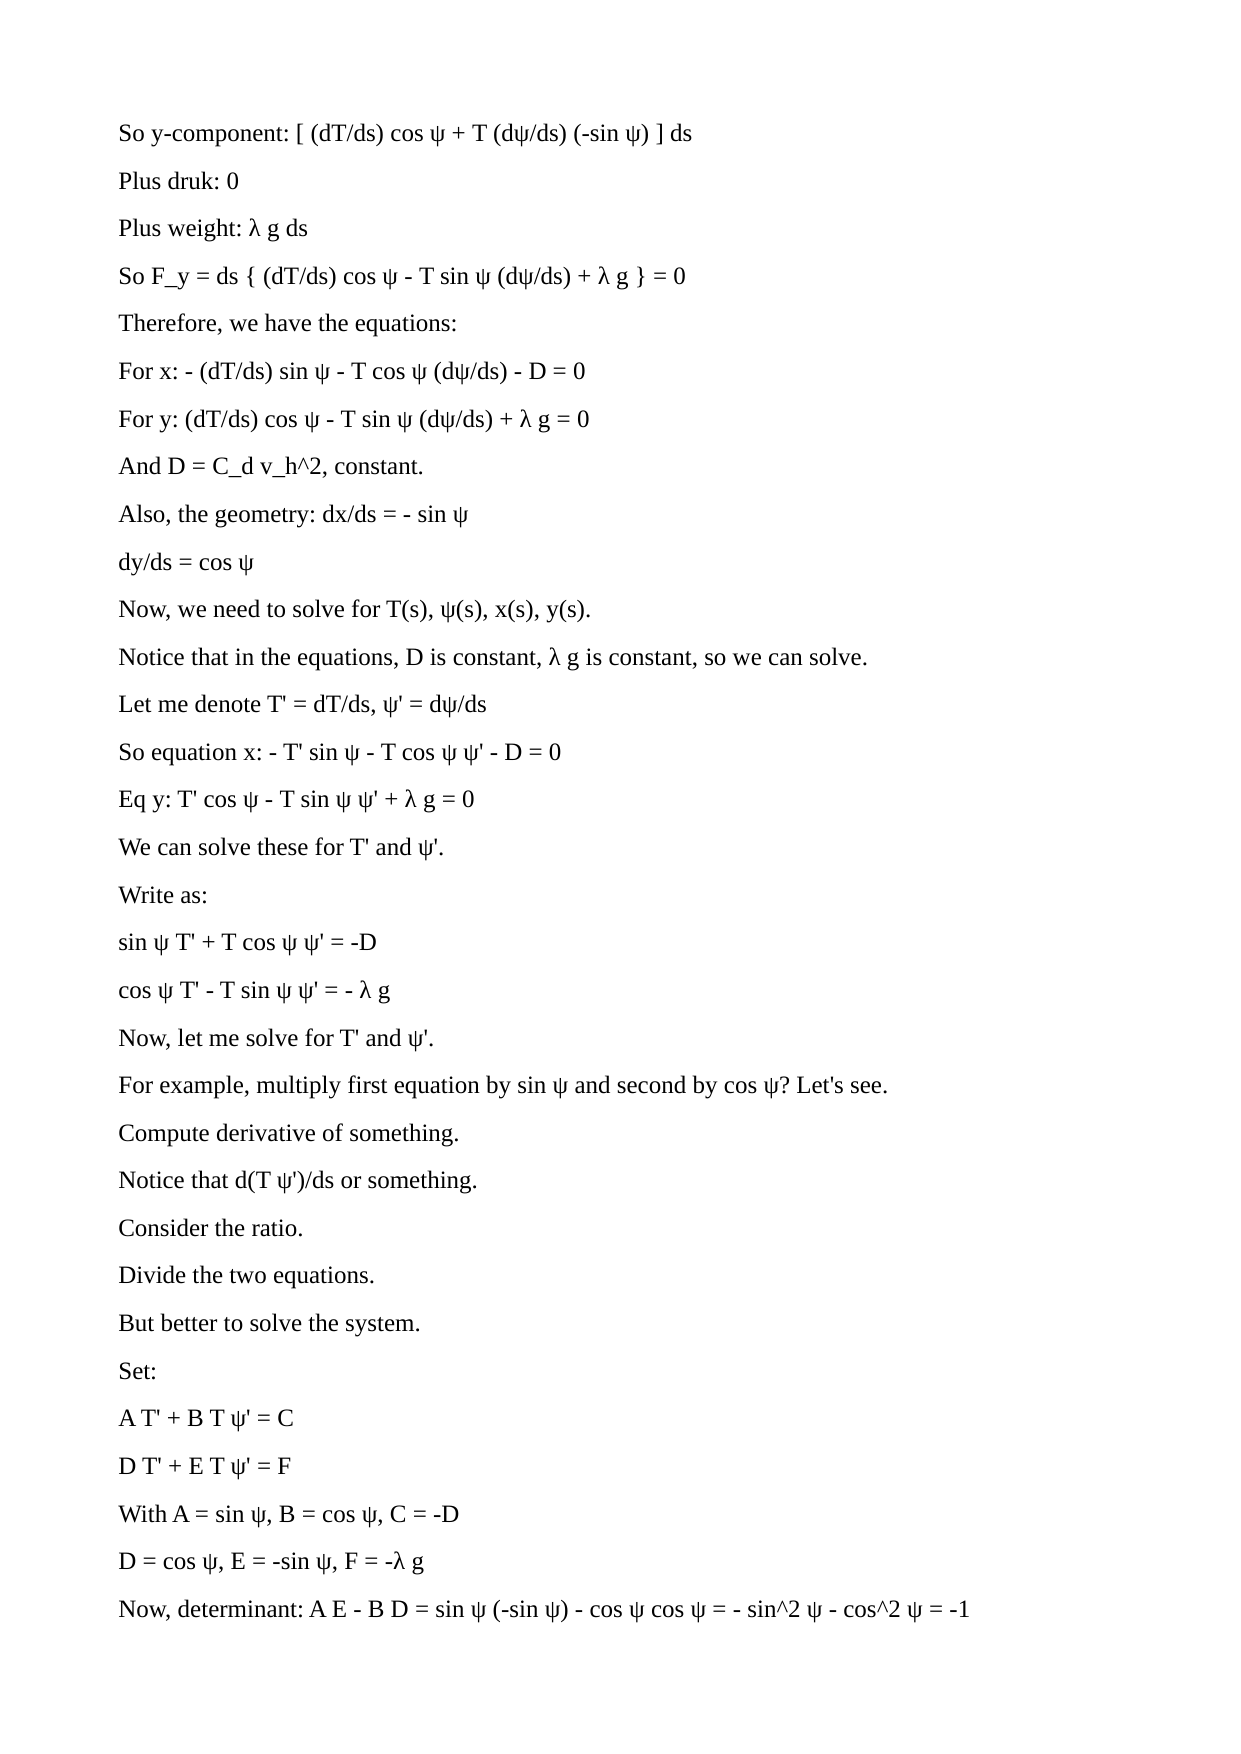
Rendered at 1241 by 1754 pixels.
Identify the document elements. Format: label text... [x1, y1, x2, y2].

text Compute derivative of something. [118, 1118, 1122, 1147]
text Eq y: T' cos ψ - T sin ψ ψ' + λ g = 0 [118, 784, 1122, 813]
text So equation x: - T' sin ψ - T cos ψ ψ' - D = 0 [118, 737, 1122, 766]
text cos ψ T' - T sin ψ ψ' = - λ g [118, 975, 1122, 1004]
text D = cos ψ, E = -sin ψ, F = -λ g [118, 1546, 1122, 1575]
text So F_y = ds { (dT/ds) cos ψ - T sin ψ (dψ/ds) + λ g } = 0 [118, 261, 1122, 290]
text Also, the geometry: dx/ds = - sin ψ [118, 499, 1122, 528]
text Write as: [118, 880, 1122, 908]
text And D = C_d v_h^2, constant. [118, 451, 1122, 480]
text For x: - (dT/ds) sin ψ - T cos ψ (dψ/ds) - D = 0 [118, 356, 1122, 385]
text For y: (dT/ds) cos ψ - T sin ψ (dψ/ds) + λ g = 0 [118, 404, 1122, 432]
text Set: [118, 1356, 1122, 1384]
text Plus druk: 0 [118, 166, 1122, 194]
text Now, determinant: A E - B D = sin ψ (-sin ψ) - cos ψ cos ψ = - sin^2 ψ - cos^2 ψ = -1 [118, 1594, 1122, 1623]
text Let me denote T' = dT/ds, ψ' = dψ/ds [118, 689, 1122, 718]
text Notice that in the equations, D is constant, λ g is constant, so we can solve. [118, 642, 1122, 671]
text sin ψ T' + T cos ψ ψ' = -D [118, 927, 1122, 956]
text So y-component: [ (dT/ds) cos ψ + T (dψ/ds) (-sin ψ) ] ds [118, 118, 1122, 147]
text Now, we need to solve for T(s), ψ(s), x(s), y(s). [118, 594, 1122, 623]
text Notice that d(T ψ')/ds or something. [118, 1165, 1122, 1194]
text Plus weight: λ g ds [118, 213, 1122, 242]
text For example, multiply first equation by sin ψ and second by cos ψ? Let's see. [118, 1070, 1122, 1099]
text Divide the two equations. [118, 1261, 1122, 1289]
text But better to solve the system. [118, 1308, 1122, 1337]
text We can solve these for T' and ψ'. [118, 832, 1122, 861]
text With A = sin ψ, B = cos ψ, C = -D [118, 1499, 1122, 1527]
text Therefore, we have the equations: [118, 308, 1122, 337]
text dy/ds = cos ψ [118, 547, 1122, 575]
text D T' + E T ψ' = F [118, 1451, 1122, 1480]
text A T' + B T ψ' = C [118, 1403, 1122, 1432]
text Consider the ratio. [118, 1213, 1122, 1242]
text Now, let me solve for T' and ψ'. [118, 1023, 1122, 1051]
